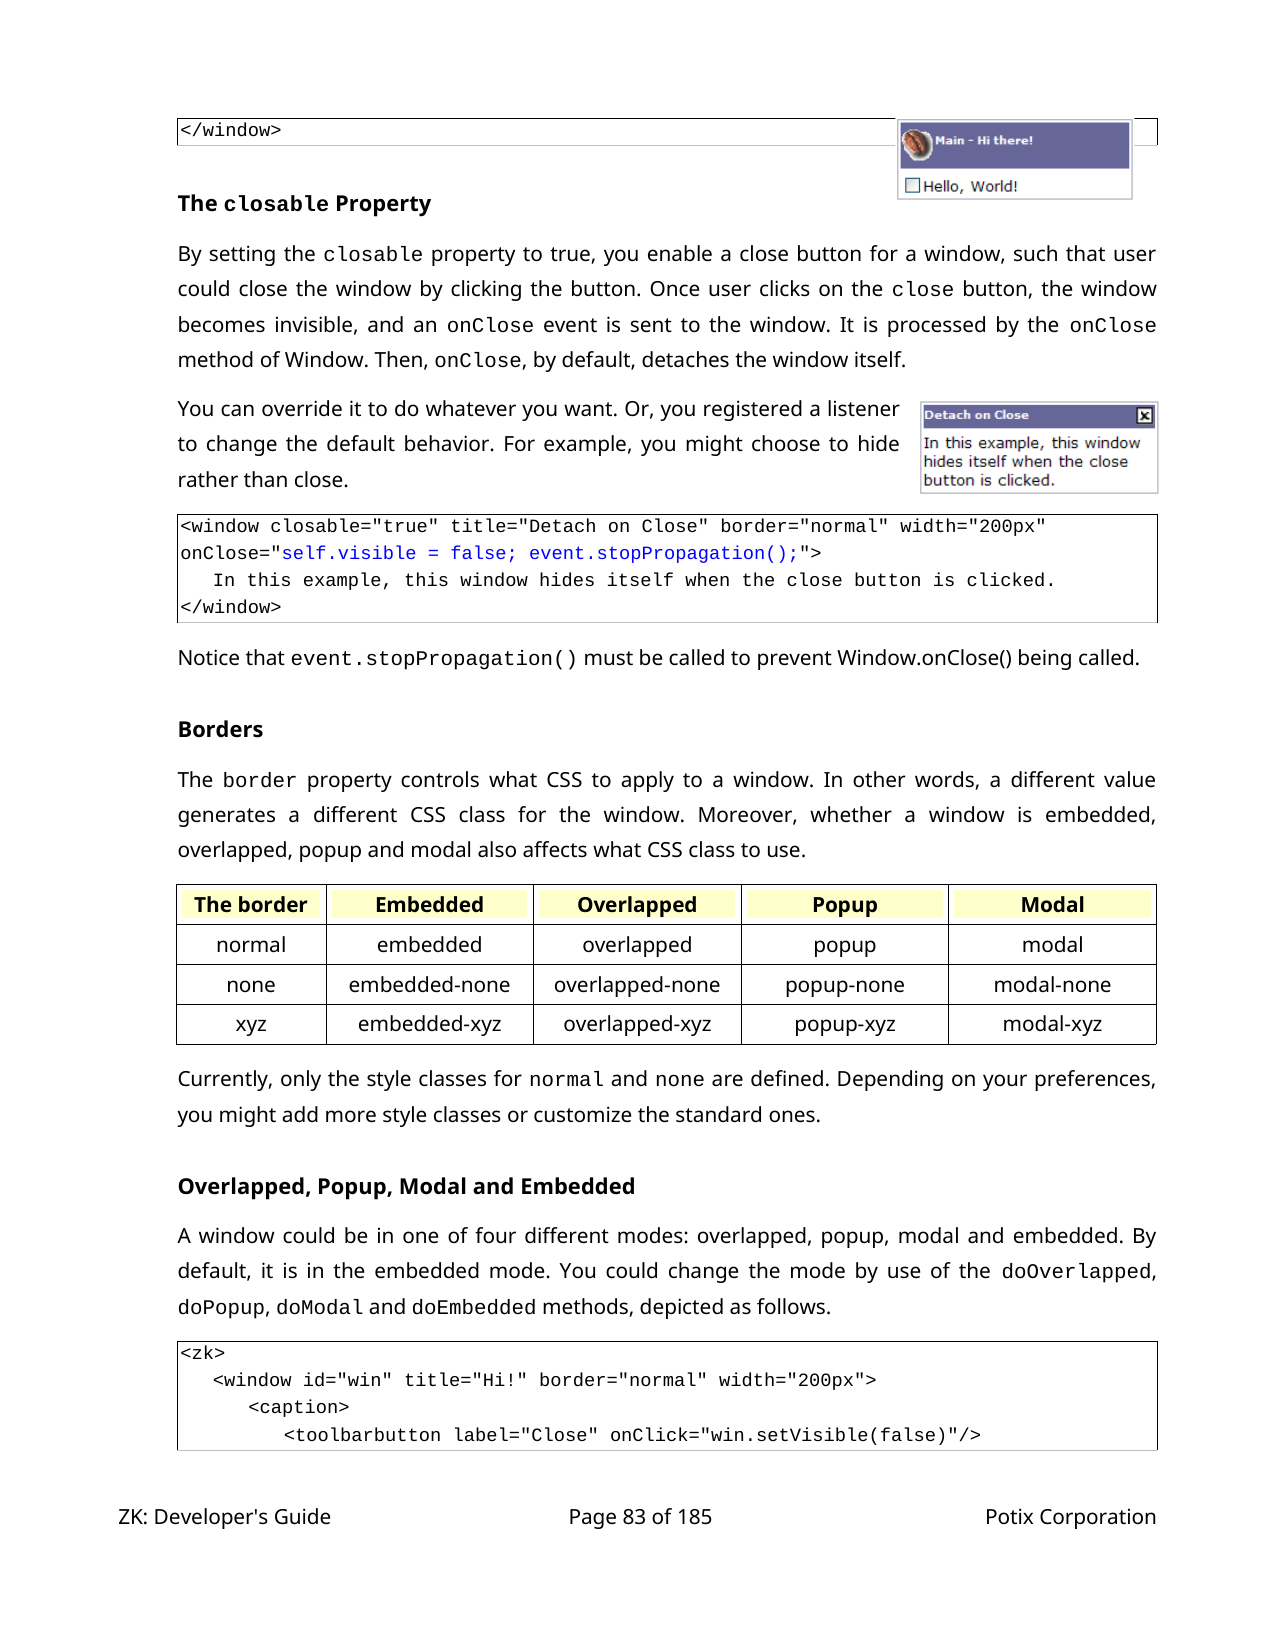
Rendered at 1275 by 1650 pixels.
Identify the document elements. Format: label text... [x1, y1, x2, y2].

table_cell modal [949, 925, 1156, 964]
text In this example, this window hides itself when the close button is clicked. [178, 568, 1157, 592]
table_cell modal-xyz [949, 1005, 1156, 1044]
text </window> [178, 595, 1157, 622]
table_cell modal-none [949, 965, 1156, 1004]
table_cell overlapped [534, 925, 741, 964]
text The border property controls what CSS to apply to a window. In other words, a different value generates a different CSS class for the window. Moreover, whether a window is embedded, overlapped, popup and modal also affects what CSS class to use. [177, 765, 1157, 864]
table_cell overlapped-none [534, 965, 741, 1004]
table_cell normal [177, 925, 326, 964]
text Notice that event.stopPropagation() must be called to prevent Window.onClose() being called. [177, 643, 1157, 672]
table_header The border [177, 885, 326, 924]
text onClose="self.visible = false; event.stopPropagation();"> [178, 541, 1157, 565]
subtitle The closable Property [177, 188, 1157, 218]
subtitle Borders [177, 714, 1157, 744]
text A window could be in one of four different modes: overlapped, popup, modal and embedded. By default, it is in the embedded mode. You could change the mode by use of the doOverlapped, doPopup, doModal and doEmbedded methods, depicted as follows. [177, 1221, 1157, 1320]
table_cell embedded-xyz [327, 1005, 533, 1044]
table_header Embedded [327, 885, 533, 924]
table_header Popup [742, 885, 948, 924]
table_cell xyz [177, 1005, 326, 1044]
text <window closable="true" title="Detach on Close" border="normal" width="200px" [178, 515, 1157, 538]
table_cell none [177, 965, 326, 1004]
table_header Overlapped [534, 885, 741, 924]
picture [895, 118, 1135, 202]
text </window> [178, 119, 895, 145]
table_cell popup-xyz [742, 1005, 948, 1044]
text You can override it to do whatever you want. Or, you registered a listener to change the default behavior. For example, you might choose to hide rather than close. [177, 394, 1157, 493]
text <window id="win" title="Hi!" border="normal" width="200px"> [178, 1368, 1157, 1392]
picture [918, 398, 1162, 495]
text Currently, only the style classes for normal and none are defined. Depending on your preferences, you might add more style classes or customize the standard ones. [177, 1064, 1157, 1128]
text <caption> [178, 1395, 1157, 1420]
text <toolbarbutton label="Close" onClick="win.setVisible(false)"/> [178, 1423, 1157, 1450]
table_cell popup [742, 925, 948, 964]
text [1135, 119, 1157, 145]
text By setting the closable property to true, you enable a close button for a window, such that user could close the window by clicking the button. Once user clicks on the close button, the window becomes invisible, and an onClose event is sent to the window. It is processed by the onClose method of Window. Then, onClose, by default, detaches the window itself. [177, 239, 1157, 374]
table_header Modal [949, 885, 1156, 924]
table_cell overlapped-xyz [534, 1005, 741, 1044]
table_cell embedded-none [327, 965, 533, 1004]
table_cell embedded [327, 925, 533, 964]
subtitle Overlapped, Popup, Modal and Embedded [177, 1171, 1157, 1201]
table_cell popup-none [742, 965, 948, 1004]
text <zk> [178, 1342, 1157, 1365]
